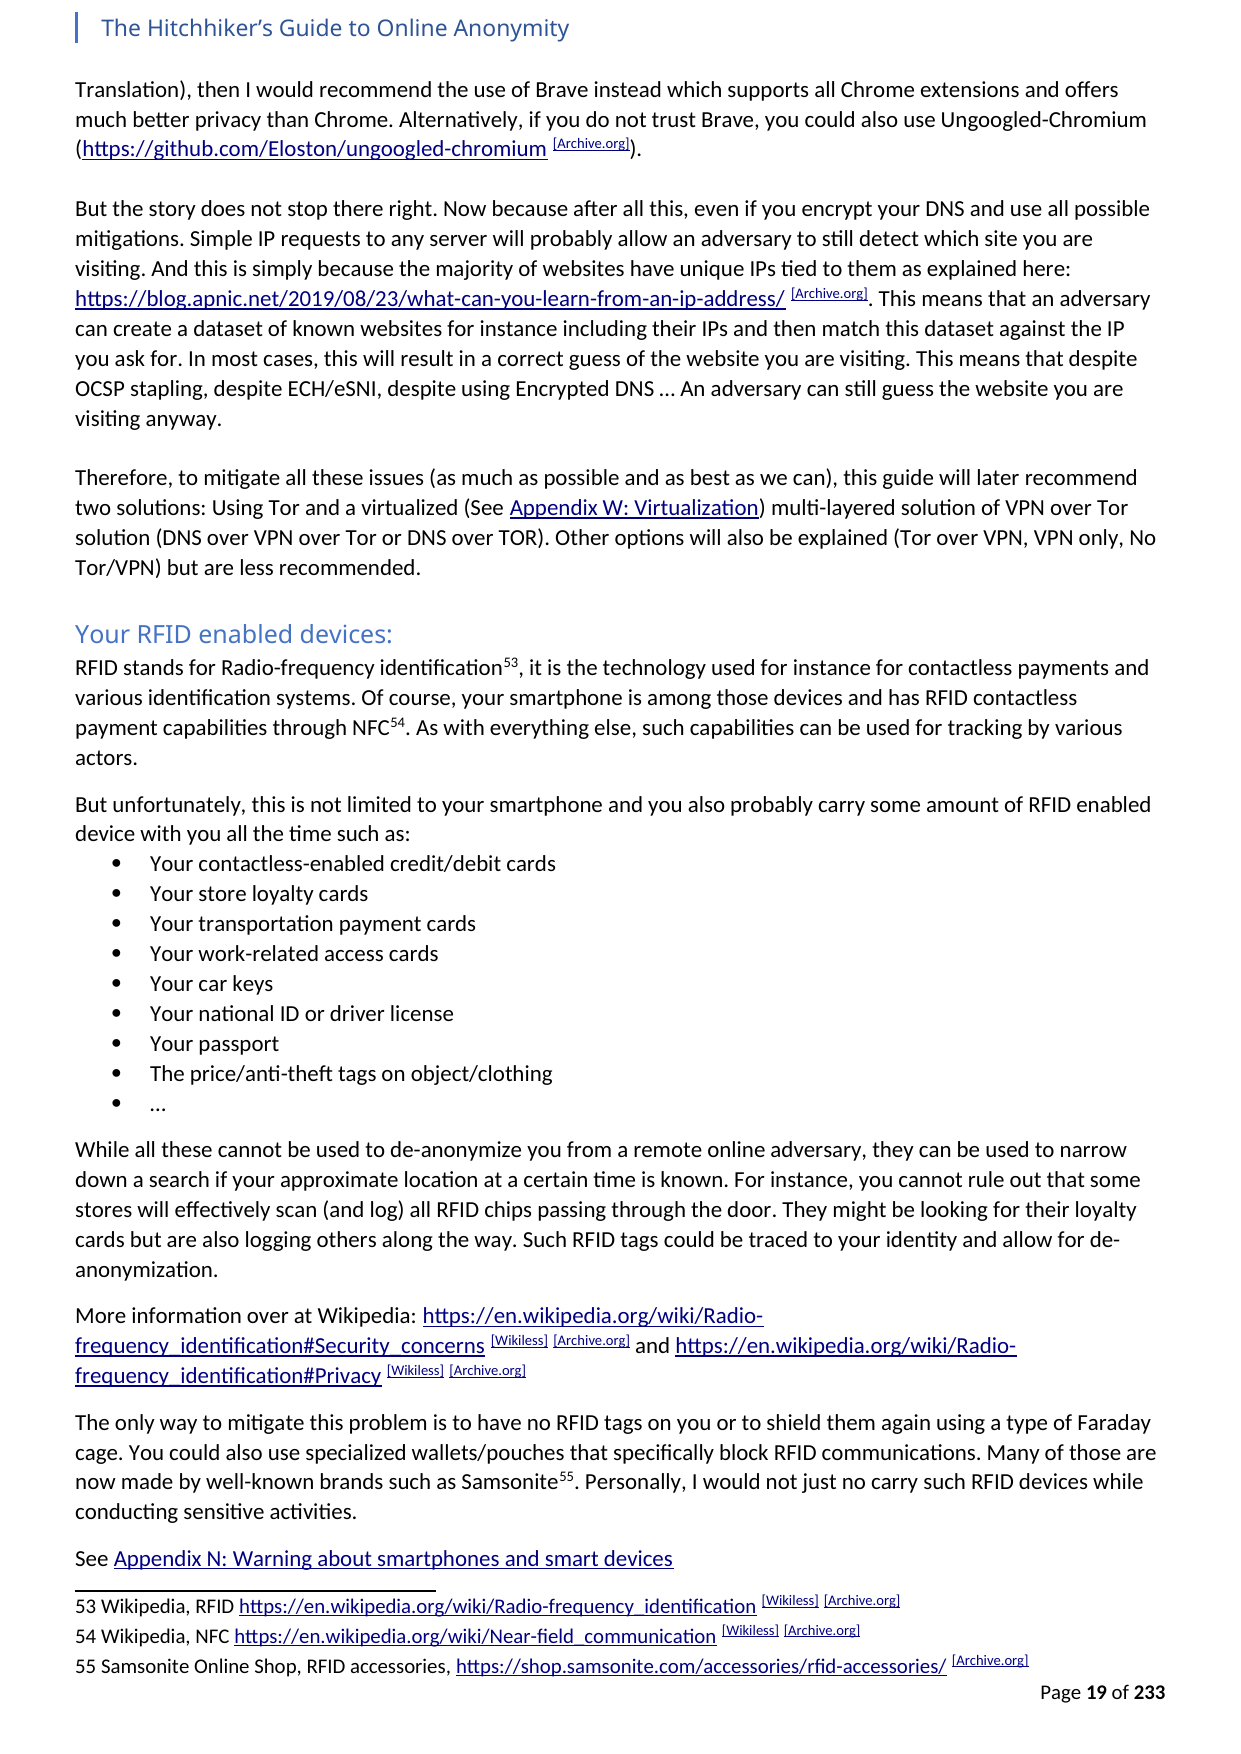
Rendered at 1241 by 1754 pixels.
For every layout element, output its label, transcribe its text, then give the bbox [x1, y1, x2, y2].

text RFID stands for Radio-frequency identification, it is the technology used for instance for contactless payments and various identification systems. Of course, your smartphone is among those devices and has RFID contactless payment capabilities through NFC. As with everything else, such capabilities can be used for tracking by various actors. [75, 653, 1165, 771]
list Your contactless-enabled credit/debit cards [112, 849, 1165, 877]
list Your store loyalty cards [112, 879, 1165, 907]
text But unfortunately, this is not limited to your smartphone and you also probably carry some amount of RFID enabled device with you all the time such as: [75, 790, 1165, 848]
list Your transportation payment cards [112, 909, 1165, 937]
text While all these cannot be used to de-anonymize you from a remote online adversary, they can be used to narrow down a search if your approximate location at a certain time is known. For instance, you cannot rule out that some stores will effectively scan (and log) all RFID chips passing through the door. They might be looking for their loyalty cards but are also logging others along the way. Such RFID tags could be traced to your identity and allow for de-anonymization. [75, 1135, 1165, 1283]
list The price/anti-theft tags on object/clothing [112, 1059, 1165, 1087]
text But the story does not stop there right. Now because after all this, even if you encrypt your DNS and use all possible mitigations. Simple IP requests to any server will probably allow an adversary to still detect which site you are visiting. And this is simply because the majority of websites have unique IPs tied to them as explained here: https://blog.apnic.net/2019/08/23/what-can-you-learn-from-an-ip-address/ [Archive.org]. This means that an adversary can create a dataset of known websites for instance including their IPs and then match this dataset against the IP you ask for. In most cases, this will result in a correct guess of the website you are visiting. This means that despite OCSP stapling, despite ECH/eSNI, despite using Encrypted DNS … An adversary can still guess the website you are visiting anyway. [75, 194, 1165, 432]
list Your passport [112, 1029, 1165, 1057]
text Translation), then I would recommend the use of Brave instead which supports all Chrome extensions and offers much better privacy than Chrome. Alternatively, if you do not trust Brave, you could also use Ungoogled-Chromium (https://github.com/Eloston/ungoogled-chromium [Archive.org]). [75, 75, 1165, 163]
text See Appendix N: Warning about smartphones and smart devices [75, 1544, 1165, 1572]
text More information over at Wikipedia: https://en.wikipedia.org/wiki/Radio-frequency_identification#Security_concerns [Wikiless] [Archive.org] and https://en.wikipedia.org/wiki/Radio-frequency_identification#Privacy [Wikiless] [Archive.org] [75, 1301, 1165, 1389]
list … [112, 1089, 1165, 1117]
subtitle Your RFID enabled devices: [75, 617, 1165, 651]
text Wikipedia, RFID https://en.wikipedia.org/wiki/Radio-frequency_identification [Wikiless] [Archive.org] [75, 1591, 1165, 1619]
text Samsonite Online Shop, RFID accessories, https://shop.samsonite.com/accessories/rfid-accessories/ [Archive.org] [75, 1651, 1165, 1679]
text The only way to mitigate this problem is to have no RFID tags on you or to shield them again using a type of Faraday cage. You could also use specialized wallets/pouches that specifically block RFID communications. Many of those are now made by well-known brands such as Samsonite. Personally, I would not just no carry such RFID devices while conducting sensitive activities. [75, 1408, 1165, 1525]
list Your national ID or driver license [112, 999, 1165, 1027]
text Wikipedia, NFC https://en.wikipedia.org/wiki/Near-field_communication [Wikiless] [Archive.org] [75, 1621, 1165, 1649]
list Your car keys [112, 969, 1165, 997]
list Your work-related access cards [112, 939, 1165, 967]
text Therefore, to mitigate all these issues (as much as possible and as best as we can), this guide will later recommend two solutions: Using Tor and a virtualized (See Appendix W: Virtualization) multi-layered solution of VPN over Tor solution (DNS over VPN over Tor or DNS over TOR). Other options will also be explained (Tor over VPN, VPN only, No Tor/VPN) but are less recommended. [75, 463, 1165, 581]
